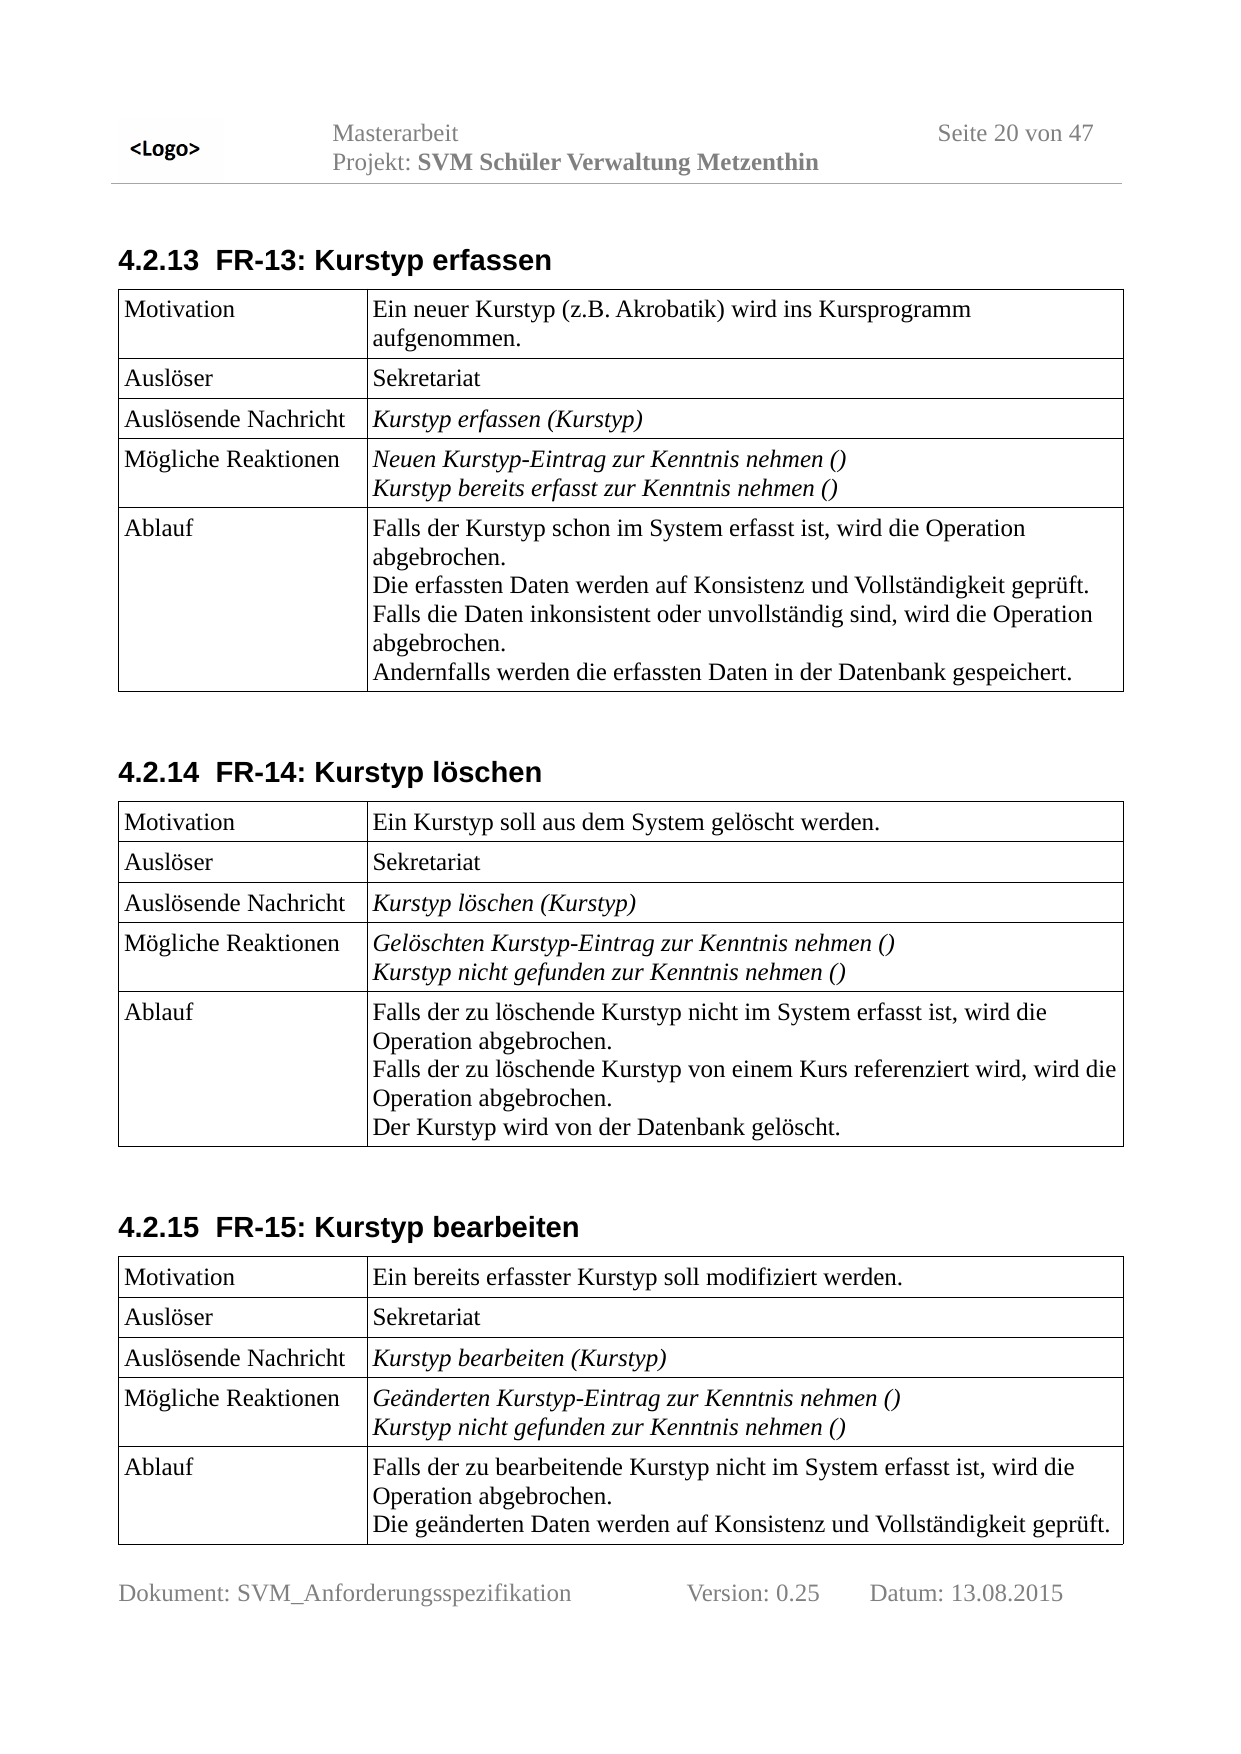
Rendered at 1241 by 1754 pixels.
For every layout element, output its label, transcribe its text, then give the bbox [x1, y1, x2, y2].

table_cell Ablauf [119, 508, 367, 691]
table_cell Auslöser [119, 842, 367, 882]
table_cell Ablauf [119, 1447, 367, 1544]
table_cell Auslöser [119, 1298, 367, 1337]
table_cell Gelöschten Kurstyp-Eintrag zur Kenntnis nehmen () Kurstyp nicht gefunden zur Kenntnis nehmen () [368, 923, 1123, 991]
table_cell Mögliche Reaktionen [119, 1378, 367, 1446]
table_cell Ablauf [119, 992, 367, 1146]
table_header Motivation [119, 1257, 367, 1297]
table_header Ein neuer Kurstyp (z.B. Akrobatik) wird ins Kursprogramm aufgenommen. [368, 290, 1123, 358]
table_cell Falls der zu bearbeitende Kurstyp nicht im System erfasst ist, wird die Operation abgebrochen. Die geänderten Daten werden auf Konsistenz und Vollständigkeit geprüft. [368, 1447, 1123, 1544]
table_header Ein Kurstyp soll aus dem System gelöscht werden. [368, 802, 1123, 841]
picture [118, 118, 224, 183]
table_cell Mögliche Reaktionen [119, 439, 367, 507]
subtitle FR-13: Kurstyp erfassen [118, 242, 1122, 276]
table_cell Sekretariat [368, 842, 1123, 882]
table_header Ein bereits erfasster Kurstyp soll modifiziert werden. [368, 1257, 1123, 1297]
table_cell Falls der zu löschende Kurstyp nicht im System erfasst ist, wird die Operation abgebrochen. Falls der zu löschende Kurstyp von einem Kurs referenziert wird, wird die Operation abgebrochen. Der Kurstyp wird von der Datenbank gelöscht. [368, 992, 1123, 1146]
table_cell Auslösende Nachricht [119, 399, 367, 438]
table_cell Kurstyp löschen (Kurstyp) [368, 883, 1123, 922]
table_cell Kurstyp erfassen (Kurstyp) [368, 399, 1123, 438]
table_header Motivation [119, 290, 367, 358]
table_cell Auslösende Nachricht [119, 883, 367, 922]
table_header Motivation [119, 802, 367, 841]
table_cell Kurstyp bearbeiten (Kurstyp) [368, 1338, 1123, 1377]
subtitle FR-15: Kurstyp bearbeiten [118, 1210, 1122, 1244]
table_cell Auslösende Nachricht [119, 1338, 367, 1377]
table_cell Geänderten Kurstyp-Eintrag zur Kenntnis nehmen () Kurstyp nicht gefunden zur Kenntnis nehmen () [368, 1378, 1123, 1446]
table_cell Sekretariat [368, 359, 1123, 398]
table_cell Neuen Kurstyp-Eintrag zur Kenntnis nehmen () Kurstyp bereits erfasst zur Kenntnis nehmen () [368, 439, 1123, 507]
table_cell Mögliche Reaktionen [119, 923, 367, 991]
table_cell Auslöser [119, 359, 367, 398]
subtitle FR-14: Kurstyp löschen [118, 755, 1122, 789]
table_cell Falls der Kurstyp schon im System erfasst ist, wird die Operation abgebrochen. Die erfassten Daten werden auf Konsistenz und Vollständigkeit geprüft. Falls die Daten inkonsistent oder unvollständig sind, wird die Operation abgebrochen. Andernfalls werden die erfassten Daten in der Datenbank gespeichert. [368, 508, 1123, 691]
table_cell Sekretariat [368, 1298, 1123, 1337]
